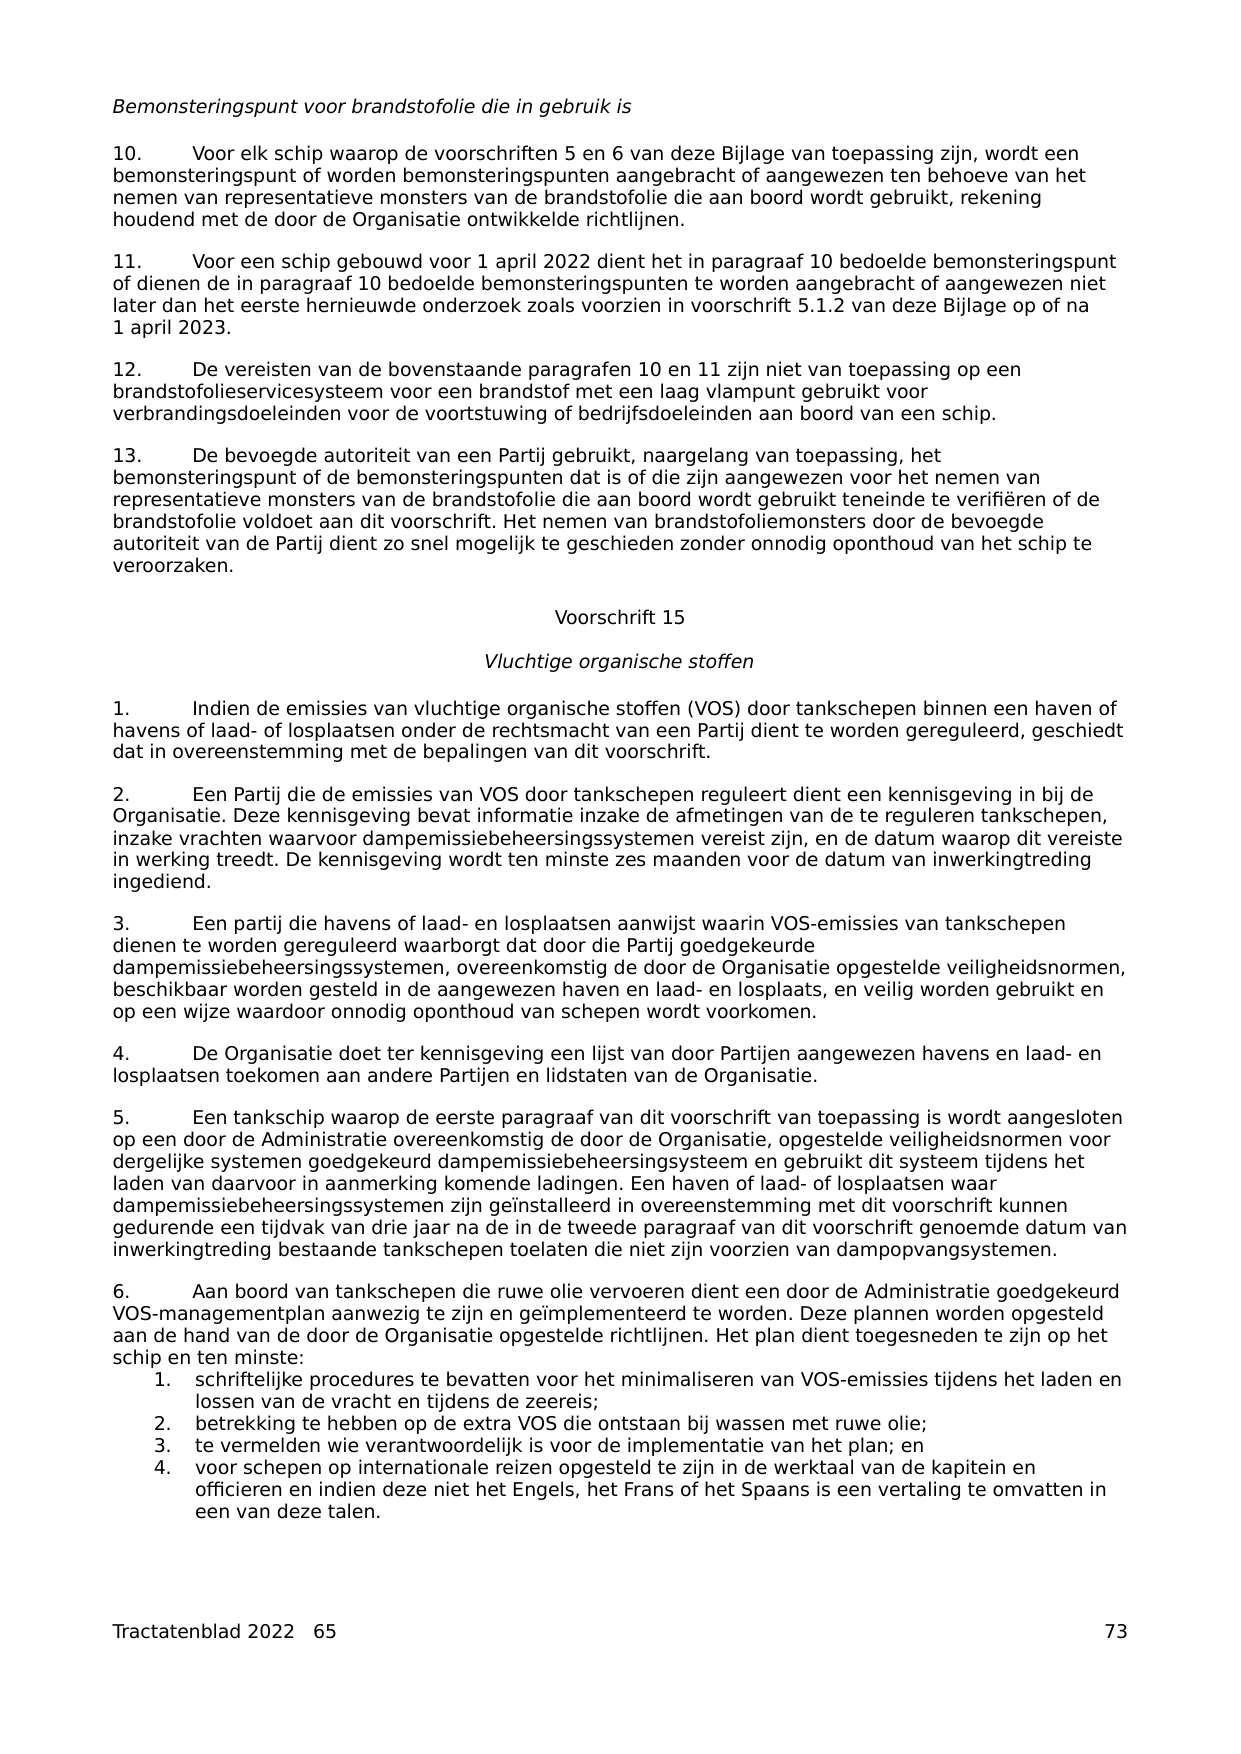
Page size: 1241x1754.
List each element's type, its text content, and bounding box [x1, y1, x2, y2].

text 5. Een tankschip waarop de eerste paragraaf van dit voorschrift van toepassing is wordt aangesloten op een door de Administratie overeenkomstig de door de Organisatie, opgestelde veiligheidsnormen voor dergelijke systemen goedgekeurd dampemissiebeheersingsysteem en gebruikt dit systeem tijdens het laden van daarvoor in aanmerking komende ladingen. Een haven of laad- of losplaatsen waar dampemissiebeheersingssystemen zijn geïnstalleerd in overeenstemming met dit voorschrift kunnen gedurende een tijdvak van drie jaar na de in de tweede paragraaf van dit voorschrift genoemde datum van inwerkingtreding bestaande tankschepen toelaten die niet zijn voorzien van dampopvangsystemen. [112, 1107, 1128, 1261]
text 6. Aan boord van tankschepen die ruwe olie vervoeren dient een door de Administratie goedgekeurd VOS-managementplan aanwezig te zijn en geïmplementeerd te worden. Deze plannen worden opgesteld aan de hand van de door de Organisatie opgestelde richtlijnen. Het plan dient toegesneden te zijn op het schip en ten minste: [112, 1281, 1128, 1369]
text 2. betrekking te hebben op de extra VOS die ontstaan bij wassen met ruwe olie; [153, 1413, 1128, 1435]
text 4. De Organisatie doet ter kennisgeving een lijst van door Partijen aangewezen havens en laad- en losplaatsen toekomen aan andere Partijen en lidstaten van de Organisatie. [112, 1043, 1128, 1087]
text 2. Een Partij die de emissies van VOS door tankschepen reguleert dient een kennisgeving in bij de Organisatie. Deze kennisgeving bevat informatie inzake de afmetingen van de te reguleren tankschepen, inzake vrachten waarvoor dampemissiebeheersingssystemen vereist zijn, en de datum waarop dit vereiste in werking treedt. De kennisgeving wordt ten minste zes maanden voor de datum van inwerkingtreding ingediend. [112, 783, 1128, 893]
text 12. De vereisten van de bovenstaande paragrafen 10 en 11 zijn niet van toepassing op een brandstofolieservicesysteem voor een brandstof met een laag vlampunt gebruikt voor verbrandingsdoeleinden voor de voortstuwing of bedrijfsdoeleinden aan boord van een schip. [112, 359, 1128, 425]
text 1. schriftelijke procedures te bevatten voor het minimaliseren van VOS-emissies tijdens het laden en lossen van de vracht en tijdens de zeereis; [153, 1369, 1128, 1413]
text 3. Een partij die havens of laad- en losplaatsen aanwijst waarin VOS-emissies van tankschepen dienen te worden gereguleerd waarborgt dat door die Partij goedgekeurde dampemissiebeheersingssystemen, overeenkomstig de door de Organisatie opgestelde veiligheidsnormen, beschikbaar worden gesteld in de aangewezen haven en laad- en losplaats, en veilig worden gebruikt en op een wijze waardoor onnodig oponthoud van schepen wordt voorkomen. [112, 913, 1128, 1023]
subtitle Bemonsteringspunt voor brandstofolie die in gebruik is [112, 96, 1128, 118]
text 11. Voor een schip gebouwd voor 1 april 2022 dient het in paragraaf 10 bedoelde bemonsteringspunt of dienen de in paragraaf 10 bedoelde bemonsteringspunten te worden aangebracht of aangewezen niet later dan het eerste hernieuwde onderzoek zoals voorzien in voorschrift 5.1.2 van deze Bijlage op of na 1 april 2023. [112, 251, 1128, 339]
text 13. De bevoegde autoriteit van een Partij gebruikt, naargelang van toepassing, het bemonsteringspunt of de bemonsteringspunten dat is of die zijn aangewezen voor het nemen van representatieve monsters van de brandstofolie die aan boord wordt gebruikt teneinde te verifiëren of de brandstofolie voldoet aan dit voorschrift. Het nemen van brandstofoliemonsters door de bevoegde autoriteit van de Partij dient zo snel mogelijk te geschieden zonder onnodig oponthoud van het schip te veroorzaken. [112, 445, 1128, 577]
text 1. Indien de emissies van vluchtige organische stoffen (VOS) door tankschepen binnen een haven of havens of laad- of losplaatsen onder de rechtsmacht van een Partij dient te worden gereguleerd, geschiedt dat in overeenstemming met de bepalingen van dit voorschrift. [112, 697, 1128, 763]
text 4. voor schepen op internationale reizen opgesteld te zijn in de werktaal van de kapitein en officieren en indien deze niet het Engels, het Frans of het Spaans is een vertaling te omvatten in een van deze talen. [153, 1457, 1128, 1523]
text 3. te vermelden wie verantwoordelijk is voor de implementatie van het plan; en [153, 1435, 1128, 1457]
subtitle Voorschrift 15 Vluchtige organische stoffen [112, 607, 1128, 672]
text 10. Voor elk schip waarop de voorschriften 5 en 6 van deze Bijlage van toepassing zijn, wordt een bemonsteringspunt of worden bemonsteringspunten aangebracht of aangewezen ten behoeve van het nemen van representatieve monsters van de brandstofolie die aan boord wordt gebruikt, rekening houdend met de door de Organisatie ontwikkelde richtlijnen. [112, 143, 1128, 231]
